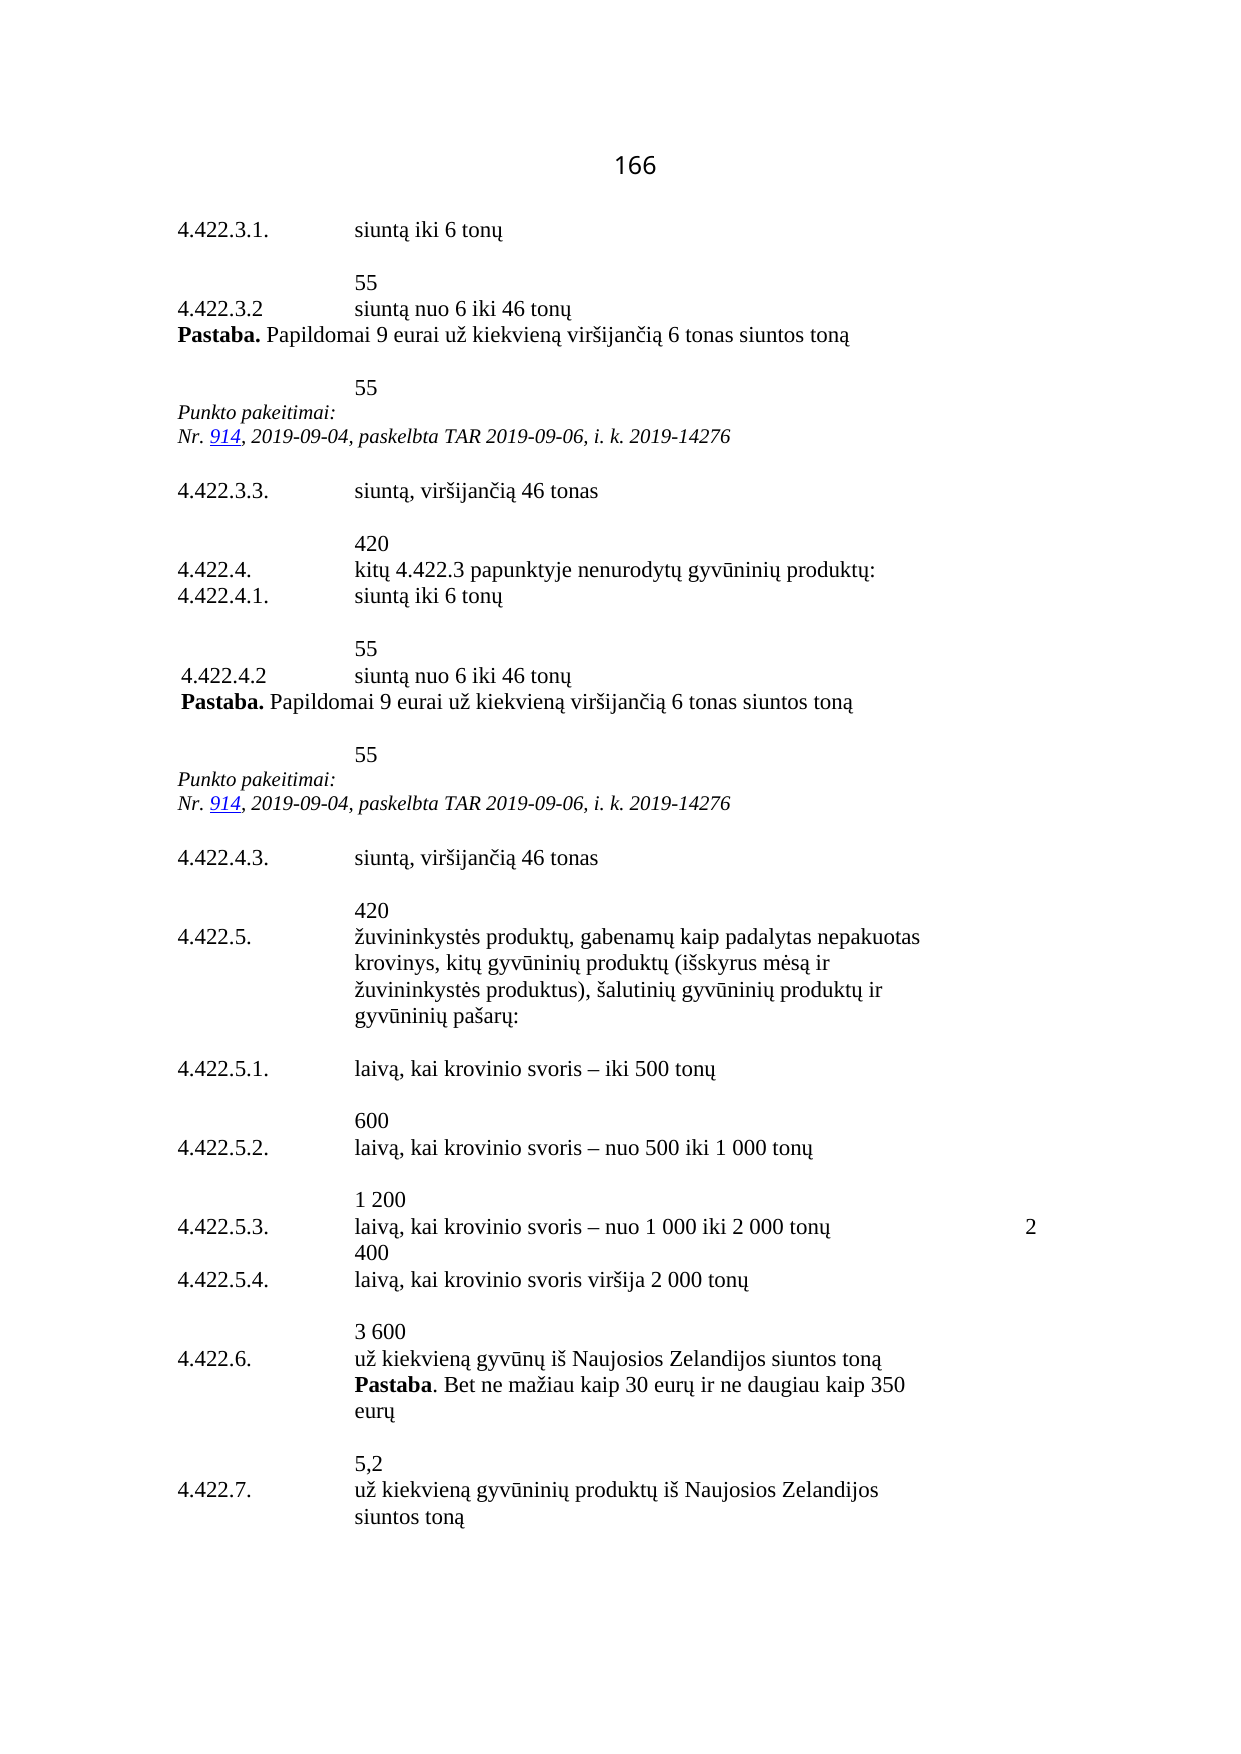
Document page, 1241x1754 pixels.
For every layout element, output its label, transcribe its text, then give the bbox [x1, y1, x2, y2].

text 4.422.6. už kiekvieną gyvūnų iš Naujosios Zelandijos siuntos toną [177, 1345, 945, 1371]
text 4.422.4.1. siuntą iki 6 tonų 55 [177, 583, 945, 662]
text Pastaba. Papildomai 9 eurai už kiekvieną viršijančią 6 tonas siuntos toną 55 [181, 688, 1034, 767]
text 4.422.3.2 siuntą nuo 6 iki 46 tonų [177, 295, 1034, 321]
text Nr. 914, 2019-09-04, paskelbta TAR 2019-09-06, i. k. 2019-14276 [177, 791, 1093, 815]
text Pastaba. Bet ne mažiau kaip 30 eurų ir ne daugiau kaip 350 eurų 5,2 [354, 1371, 945, 1476]
text 4.422.5.1. laivą, kai krovinio svoris – iki 500 tonų 600 [177, 1055, 945, 1134]
text Nr. 914, 2019-09-04, paskelbta TAR 2019-09-06, i. k. 2019-14276 [177, 424, 1093, 448]
text 4.422.4.2 siuntą nuo 6 iki 46 tonų [181, 662, 1034, 688]
text 4.422.5.3. laivą, kai krovinio svoris – nuo 1 000 iki 2 000 tonų 2 400 [177, 1213, 1063, 1266]
text 4.422.3.1. siuntą iki 6 tonų 55 [177, 216, 945, 295]
text Punkto pakeitimai: [177, 400, 1093, 424]
text Punkto pakeitimai: [177, 767, 1093, 791]
text 4.422.5.2. laivą, kai krovinio svoris – nuo 500 iki 1 000 tonų 1 200 [177, 1134, 945, 1213]
text 4.422.5.4. laivą, kai krovinio svoris viršija 2 000 tonų 3 600 [177, 1266, 945, 1345]
text 4.422.7. už kiekvieną gyvūninių produktų iš Naujosios Zelandijos siuntos toną [177, 1476, 945, 1529]
text 4.422.3.3. siuntą, viršijančią 46 tonas 420 [177, 477, 945, 556]
text 4.422.5. žuvininkystės produktų, gabenamų kaip padalytas nepakuotas krovinys, kitų gyvūninių produktų (išskyrus mėsą ir žuvininkystės produktus), šalutinių gyvūninių produktų ir gyvūninių pašarų: [177, 923, 945, 1055]
text Pastaba. Papildomai 9 eurai už kiekvieną viršijančią 6 tonas siuntos toną 55 [177, 321, 1034, 400]
text 4.422.4. kitų 4.422.3 papunktyje nenurodytų gyvūninių produktų: [177, 556, 1063, 583]
text 4.422.4.3. siuntą, viršijančią 46 tonas 420 [177, 844, 945, 923]
